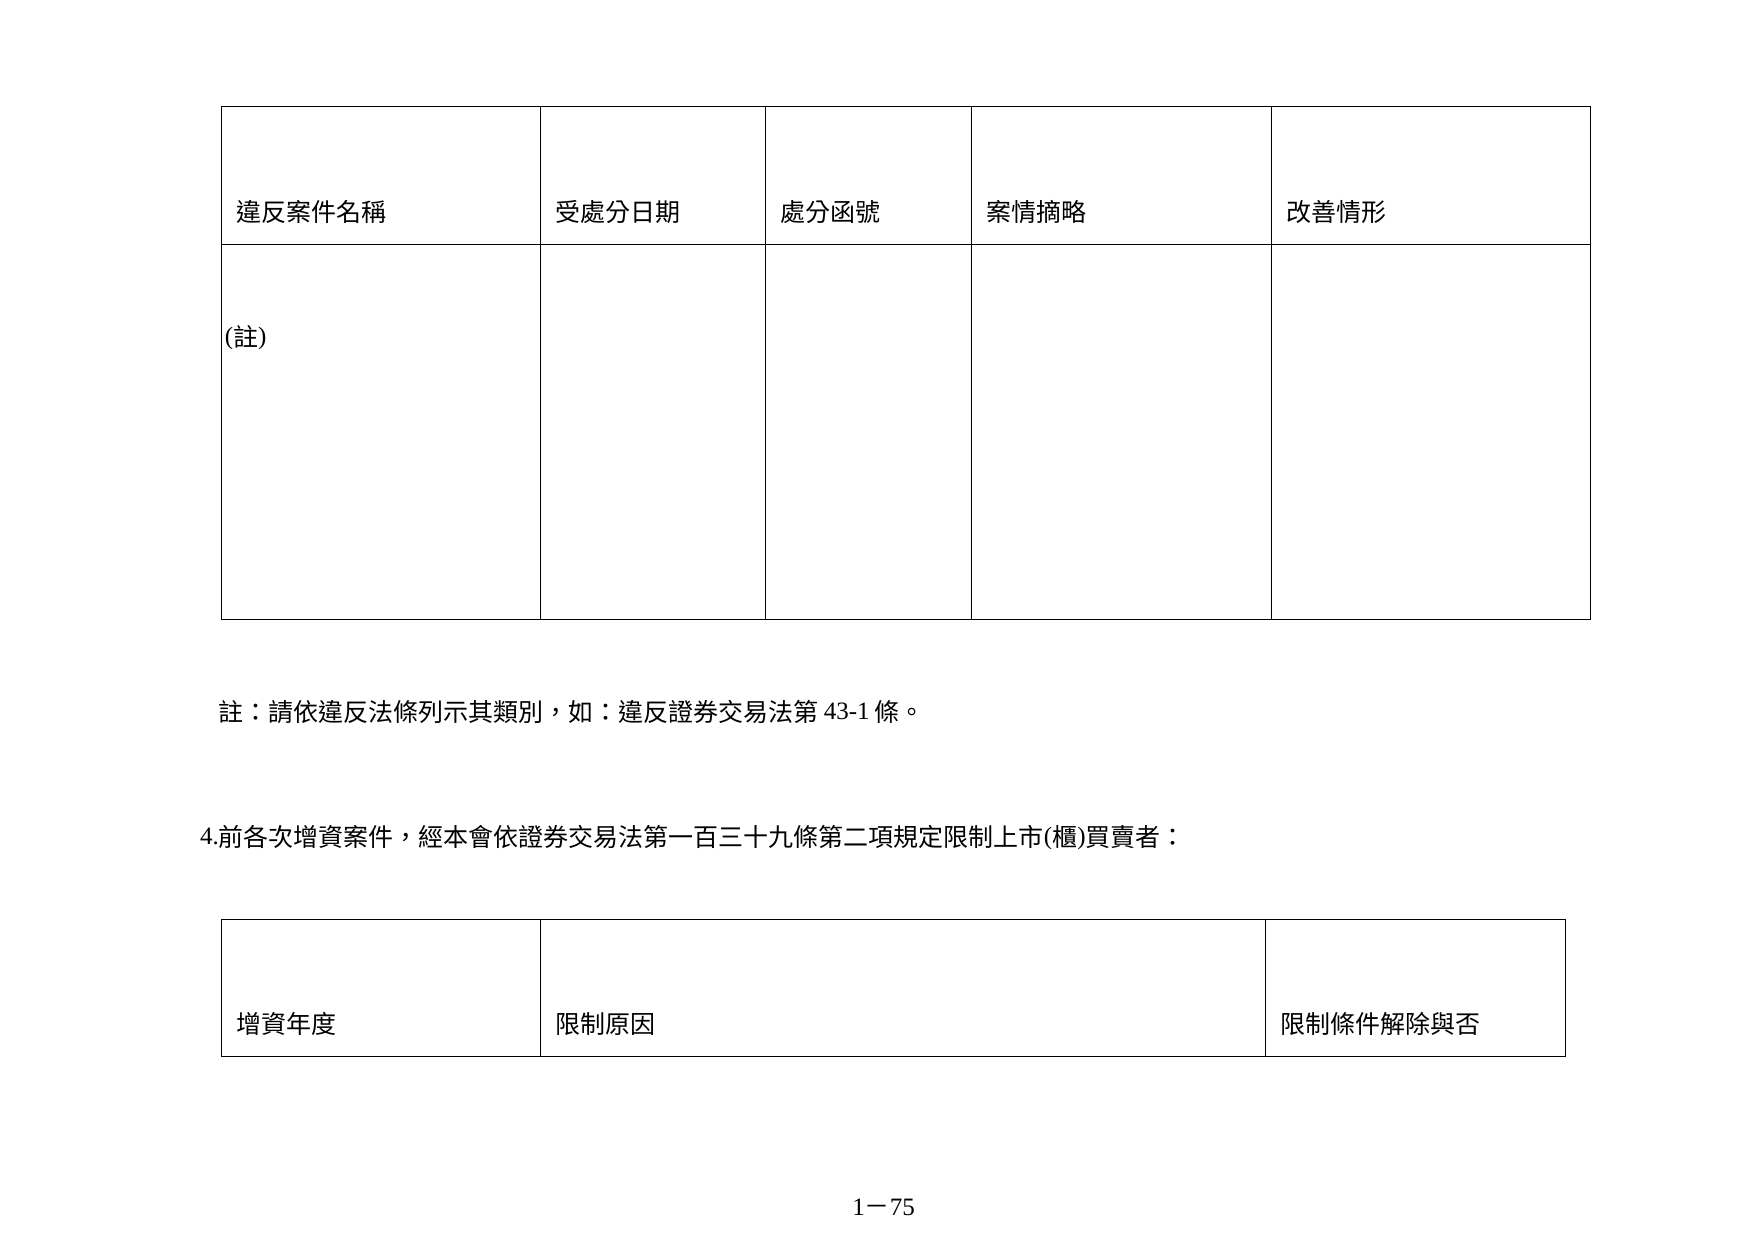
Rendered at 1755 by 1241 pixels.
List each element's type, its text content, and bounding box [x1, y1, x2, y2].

table_header 增資年度 [222, 920, 540, 1056]
text 註：請依違反法條列示其類別，如：違反證券交易法第43-1條。 [162, 669, 1604, 731]
table_header 限制原因 [541, 920, 1265, 1056]
table_header 處分函號 [766, 107, 971, 244]
table_header 改善情形 [1272, 107, 1590, 244]
table_header 違反案件名稱 [222, 107, 540, 244]
table_cell [1272, 245, 1590, 619]
table_header 限制條件解除與否 [1266, 920, 1565, 1056]
table_cell (註) [222, 245, 540, 619]
table_header [1566, 919, 1615, 1056]
table_header 案情摘略 [972, 107, 1271, 244]
table_header 受處分日期 [541, 107, 765, 244]
table_cell [972, 245, 1271, 619]
text 4.前各次增資案件，經本會依證券交易法第一百三十九條第二項規定限制上市(櫃)買賣者： [200, 794, 1604, 856]
table_cell [541, 245, 765, 619]
table_cell [766, 245, 971, 619]
